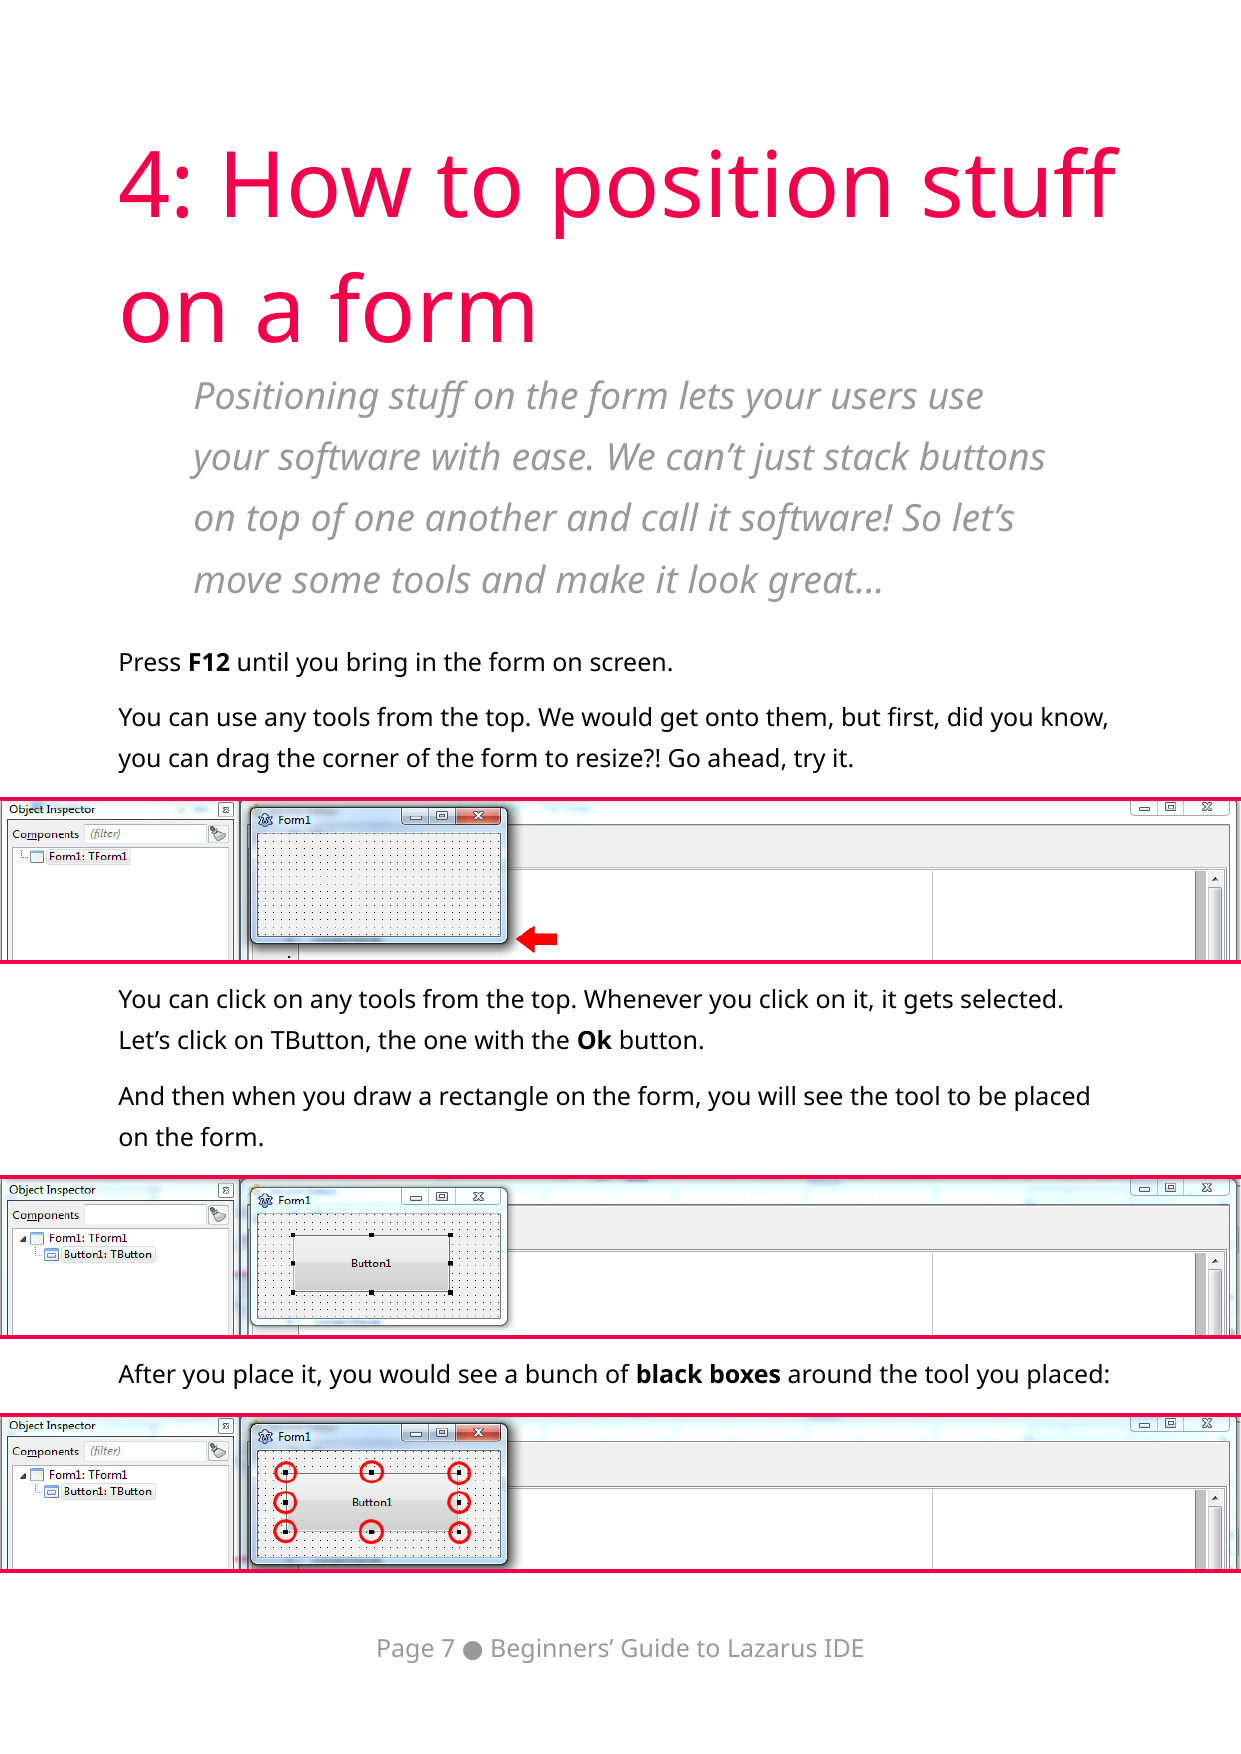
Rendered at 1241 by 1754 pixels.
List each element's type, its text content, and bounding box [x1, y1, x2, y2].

text After you place it, you would see a bunch of black boxes around the tool you placed: [118, 1339, 1122, 1391]
picture [0, 801, 1241, 960]
text You can click on any tools from the top. Whenever you click on it, it gets selected. Let’s click on TButton, the one with the Ok button. [118, 964, 1122, 1057]
text Press F12 until you bring in the form on screen. [118, 644, 1122, 678]
subtitle 4: How to position stuff on a form [118, 119, 1122, 369]
picture [0, 1179, 1241, 1335]
text You can use any tools from the top. We would get onto them, but first, did you know, you can drag the corner of the form to resize?! Go ahead, try it. [118, 700, 1122, 775]
text Positioning stuff on the form lets your users use your software with ease. We can’t just stack buttons on top of one another and call it software! So let’s move some tools and make it look great... [193, 369, 1057, 604]
text And then when you draw a rectangle on the form, you will see the tool to be placed on the form. [118, 1078, 1122, 1153]
picture [0, 1417, 1241, 1569]
